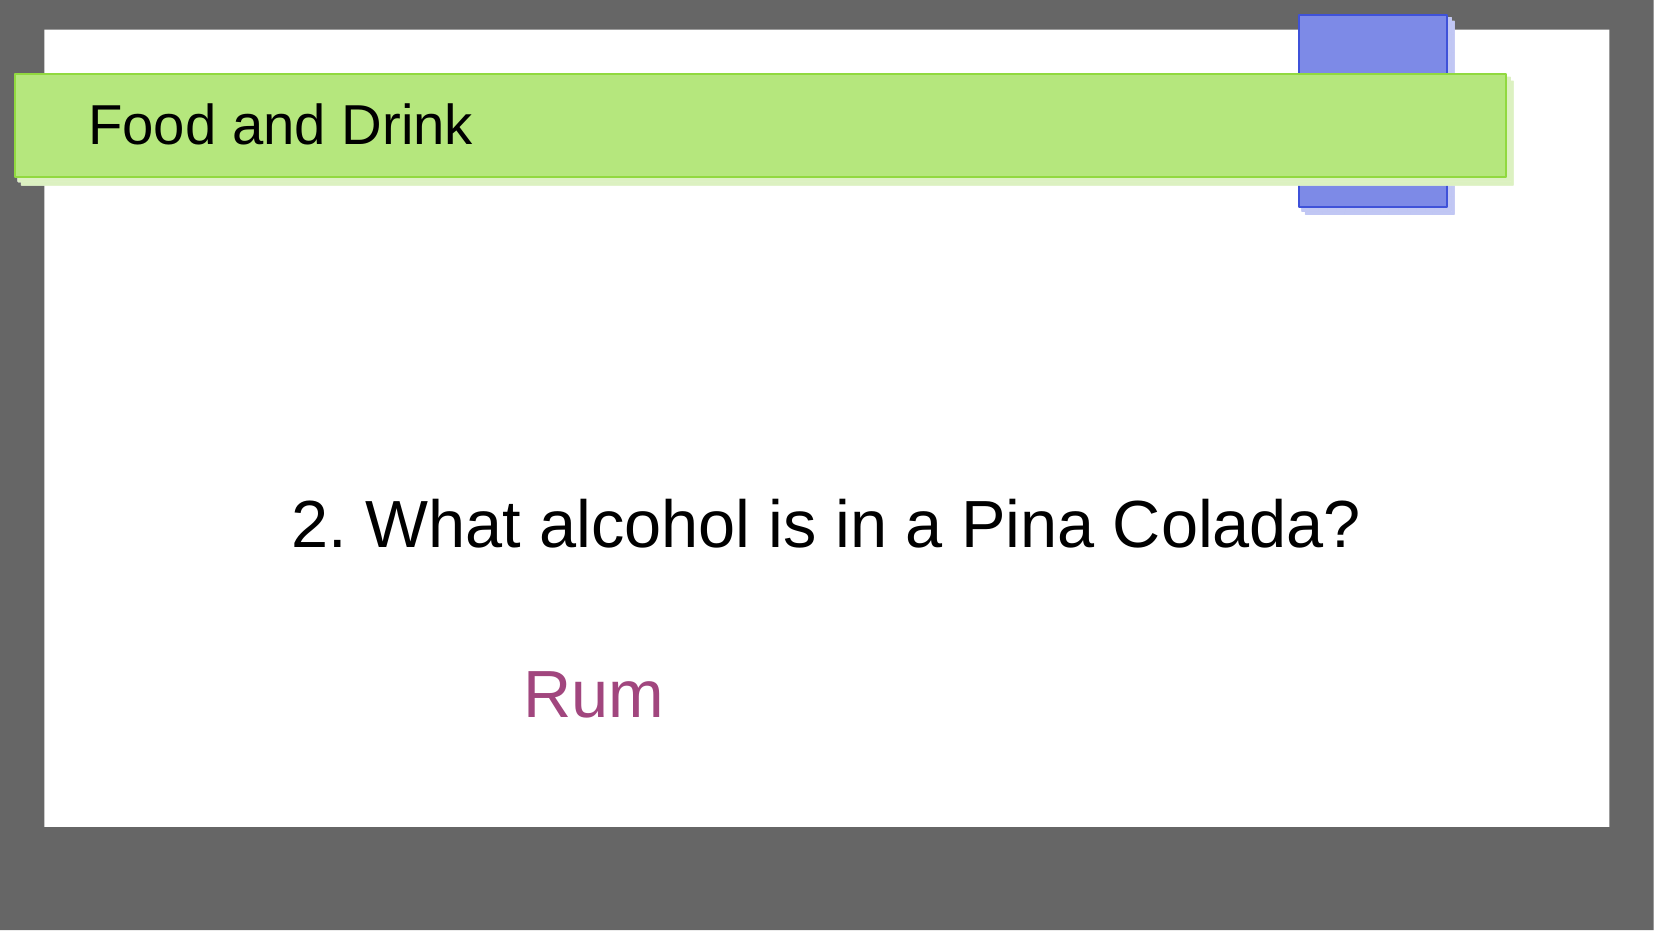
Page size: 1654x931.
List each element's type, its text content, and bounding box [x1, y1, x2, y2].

title Food and Drink [88, 73, 1506, 178]
text_box Rum [508, 649, 680, 740]
text_box 2. What alcohol is in a Pina Colada? [88, 236, 1565, 813]
